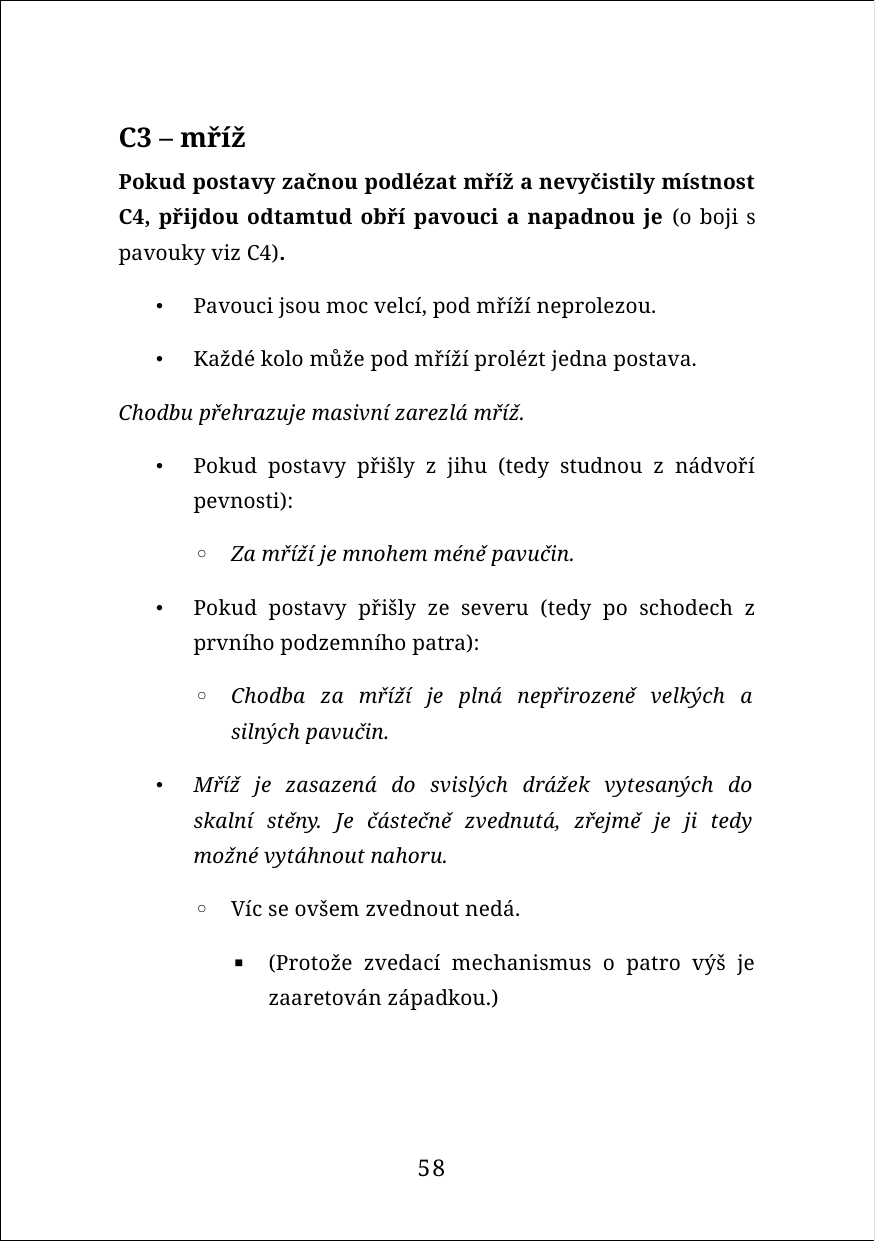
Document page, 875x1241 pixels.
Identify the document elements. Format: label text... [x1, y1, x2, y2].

list Pavouci jsou moc velcí, pod mříží neprolezou. [156, 291, 756, 319]
list Chodba za mříží je plná nepřirozeně velkých a silných pavučin. [193, 682, 756, 746]
list Mříž je zasazená do svislých drážek vytesaných do skalní stěny. Je částečně zvednutá, zřejmě je ji tedy možné vytáhnout nahoru. [156, 770, 756, 870]
text Chodbu přehrazuje masivní zarezlá mříž. [118, 398, 756, 426]
subtitle C3 – mříž [118, 118, 756, 155]
list Víc se ovšem zvednout nedá. [193, 894, 756, 923]
list Každé kolo může pod mříží prolézt jedna postava. [156, 344, 756, 373]
text Pokud postavy začnou podlézat mříž a nevyčistily místnost C4, přijdou odtamtud obří pavouci a napadnou je (o boji s pavouky viz C4). [118, 167, 756, 266]
list Pokud postavy přišly z jihu (tedy studnou z nádvoří pevnosti): [156, 451, 756, 515]
list Pokud postavy přišly ze severu (tedy po schodech z prvního podzemního patra): [156, 593, 756, 657]
list Za mříží je mnohem méně pavučin. [193, 539, 756, 568]
list (Protože zvedací mechanismus o patro výš je zaaretován západkou.) [231, 948, 756, 1012]
